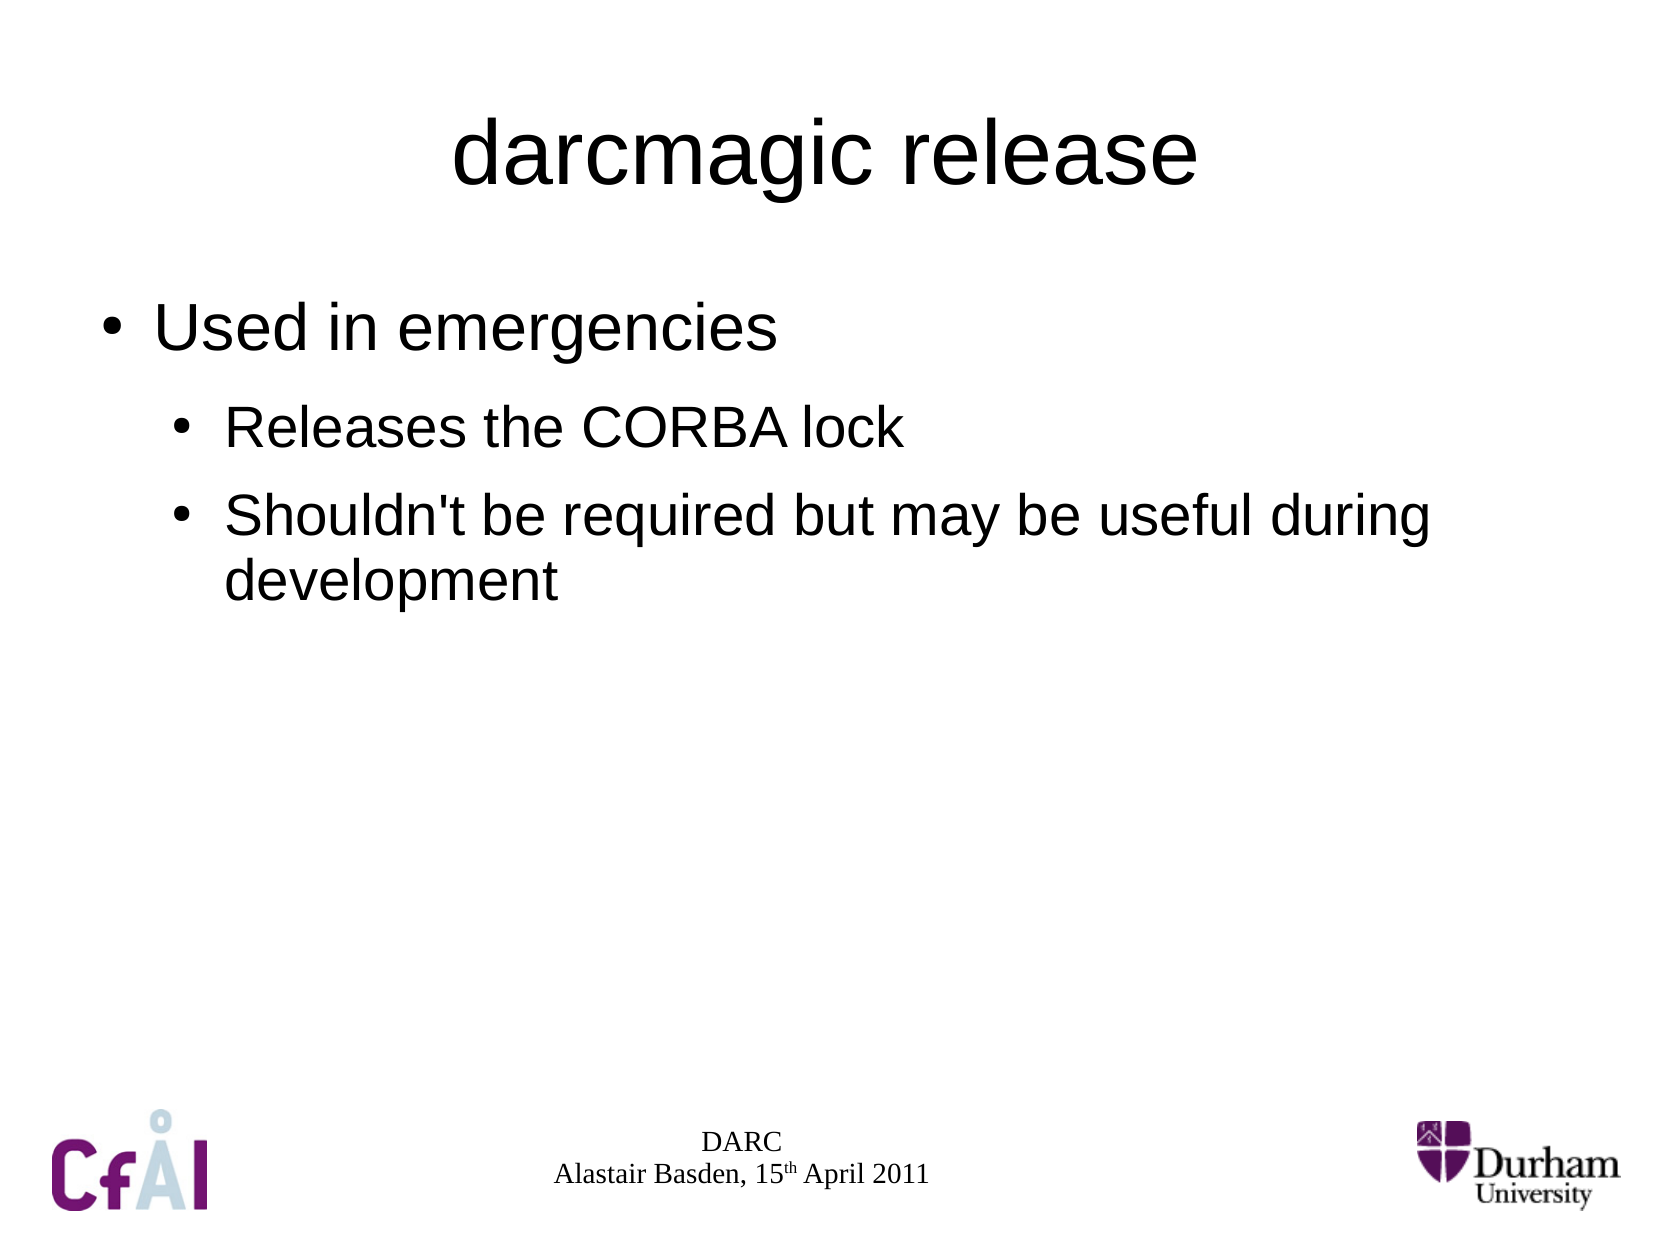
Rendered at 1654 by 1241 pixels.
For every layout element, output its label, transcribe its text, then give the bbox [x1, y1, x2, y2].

title darcmagic release [82, 56, 1571, 250]
list Used in emergencies Releases the CORBA lock Shouldn't be required but may be useful during development [82, 290, 1571, 1109]
picture [1417, 1121, 1621, 1211]
picture [52, 1109, 207, 1211]
